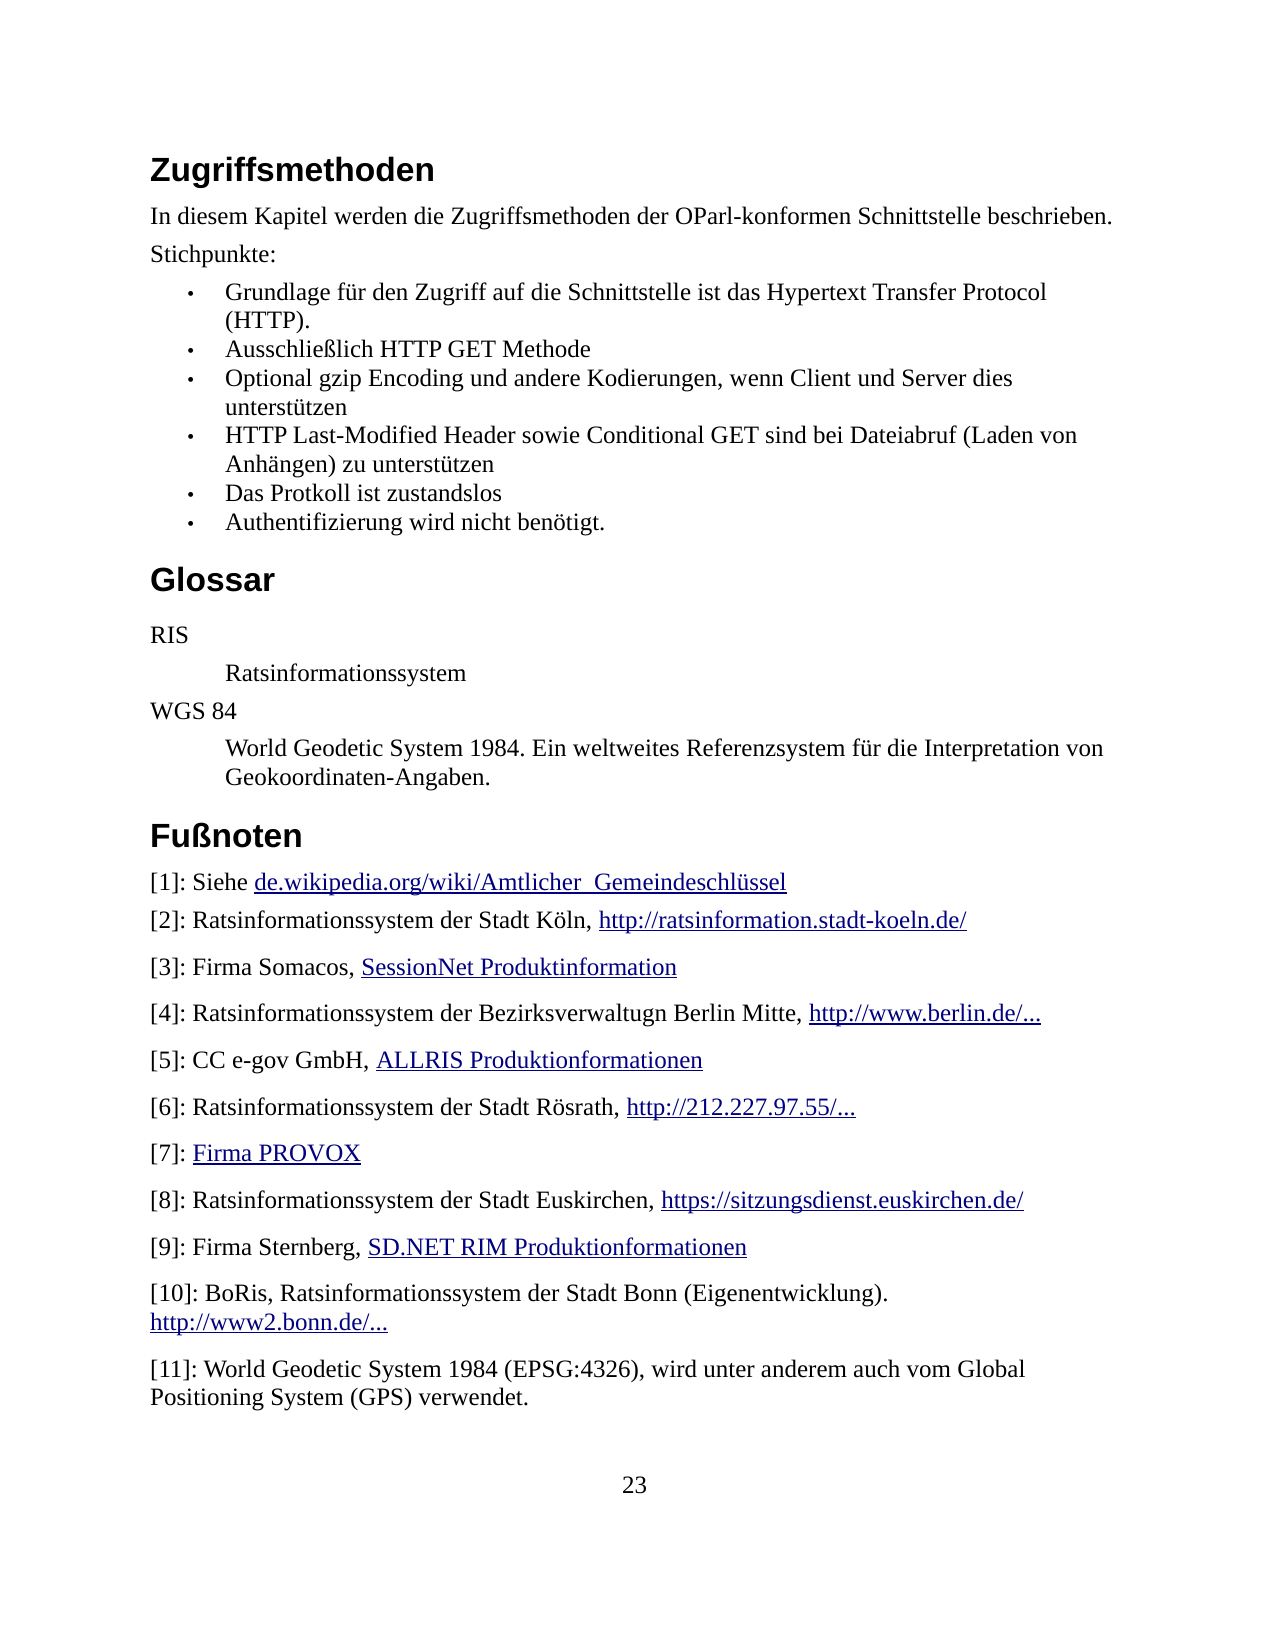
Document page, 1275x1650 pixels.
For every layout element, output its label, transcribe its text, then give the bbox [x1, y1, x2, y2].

text RIS [150, 620, 1125, 649]
text [11]: World Geodetic System 1984 (EPSG:4326), wird unter anderem auch vom Global Positioning System (GPS) verwendet. [150, 1354, 1125, 1411]
text [9]: Firma Sternberg, SD.NET RIM Produktionformationen [150, 1232, 1125, 1260]
subtitle Glossar [150, 560, 1125, 599]
list Das Protkoll ist zustandslos [187, 478, 1125, 507]
text Stichpunkte: [150, 239, 1125, 268]
text [6]: Ratsinformationssystem der Stadt Rösrath, http://212.227.97.55/... [150, 1092, 1125, 1120]
list Ausschließlich HTTP GET Methode [187, 334, 1125, 363]
text [10]: BoRis, Ratsinformationssystem der Stadt Bonn (Eigenentwicklung). http://www2.bonn.de/... [150, 1278, 1125, 1336]
list Authentifizierung wird nicht benötigt. [187, 507, 1125, 535]
list HTTP Last-Modified Header sowie Conditional GET sind bei Dateiabruf (Laden von Anhängen) zu unterstützen [187, 420, 1125, 478]
text [8]: Ratsinformationssystem der Stadt Euskirchen, https://sitzungsdienst.euskirchen.de/ [150, 1185, 1125, 1214]
text In diesem Kapitel werden die Zugriffsmethoden der OParl-konformen Schnittstelle beschrieben. [150, 201, 1125, 230]
text [3]: Firma Somacos, SessionNet Produktinformation [150, 952, 1125, 980]
subtitle Zugriffsmethoden [150, 150, 1125, 189]
text World Geodetic System 1984. Ein weltweites Referenzsystem für die Interpretation von Geokoordinaten-Angaben. [225, 733, 1125, 791]
text [4]: Ratsinformationssystem der Bezirksverwaltugn Berlin Mitte, http://www.berlin.de/... [150, 998, 1125, 1027]
text WGS 84 [150, 696, 1125, 724]
subtitle Fußnoten [150, 816, 1125, 855]
text [1]: Siehe de.wikipedia.org/wiki/Amtlicher_Gemeindeschlüssel [150, 867, 1125, 896]
list Grundlage für den Zugriff auf die Schnittstelle ist das Hypertext Transfer Protocol (HTTP). [187, 277, 1125, 334]
text [5]: CC e-gov GmbH, ALLRIS Produktionformationen [150, 1045, 1125, 1074]
text Ratsinformationssystem [225, 658, 1125, 687]
list Optional gzip Encoding und andere Kodierungen, wenn Client und Server dies unterstützen [187, 363, 1125, 420]
text [7]: Firma PROVOX [150, 1138, 1125, 1167]
text [2]: Ratsinformationssystem der Stadt Köln, http://ratsinformation.stadt-koeln.de/ [150, 905, 1125, 934]
